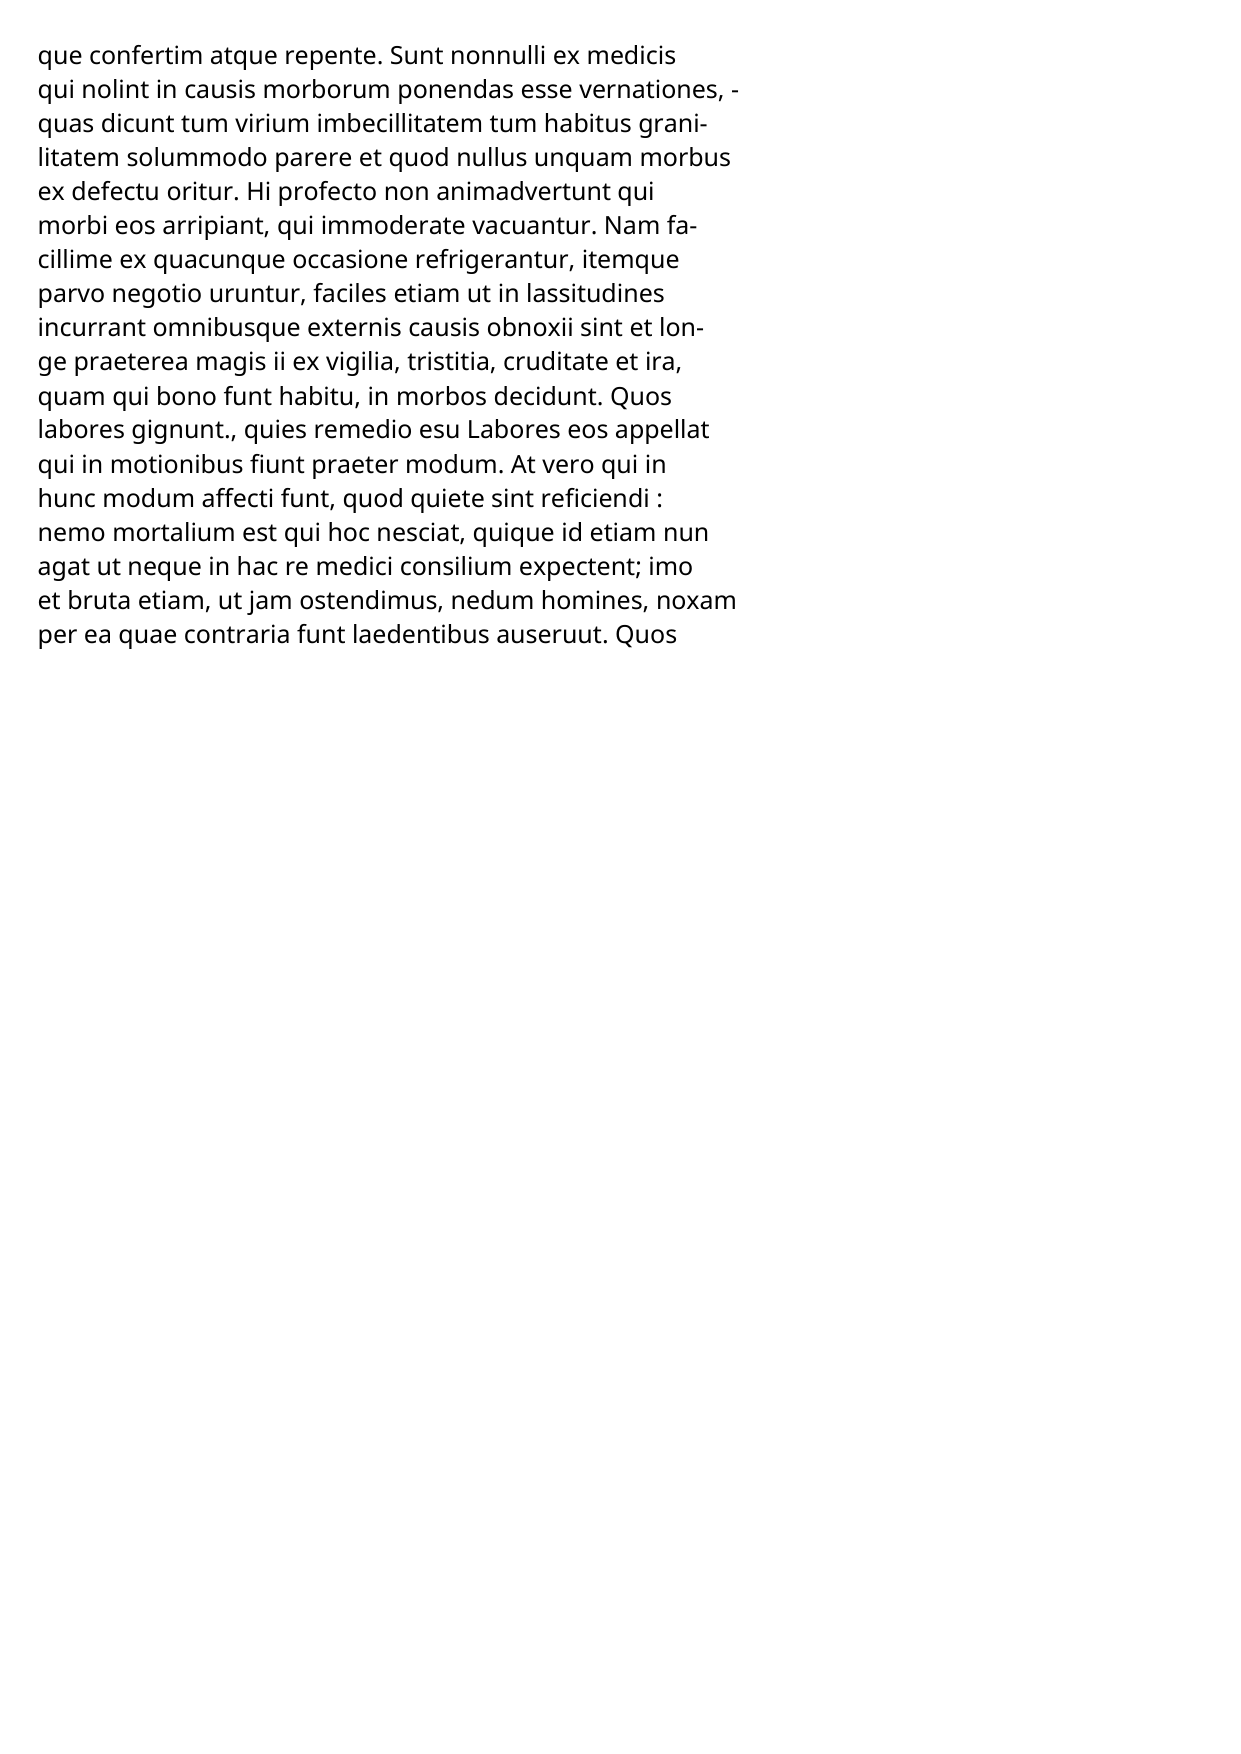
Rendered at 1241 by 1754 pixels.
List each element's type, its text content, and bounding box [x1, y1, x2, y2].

text que confertim atque repente. Sunt nonnulli ex medicis qui nolint in causis morborum ponendas esse vernationes, - quas dicunt tum virium imbecillitatem tum habitus grani- litatem solummodo parere et quod nullus unquam morbus ex defectu oritur. Hi profecto non animadvertunt qui morbi eos arripiant, qui immoderate vacuantur. Nam fa- cillime ex quacunque occasione refrigerantur, itemque parvo negotio uruntur, faciles etiam ut in lassitudines incurrant omnibusque externis causis obnoxii sint et lon- ge praeterea magis ii ex vigilia, tristitia, cruditate et ira, quam qui bono funt habitu, in morbos decidunt. Quos labores gignunt., quies remedio esu Labores eos appellat qui in motionibus fiunt praeter modum. At vero qui in hunc modum affecti funt, quod quiete sint reficiendi : nemo mortalium est qui hoc nesciat, quique id etiam nun agat ut neque in hac re medici consilium expectent; imo et bruta etiam, ut jam ostendimus, nedum homines, noxam per ea quae contraria funt laedentibus auseruut. Quos [37, 37, 1203, 651]
